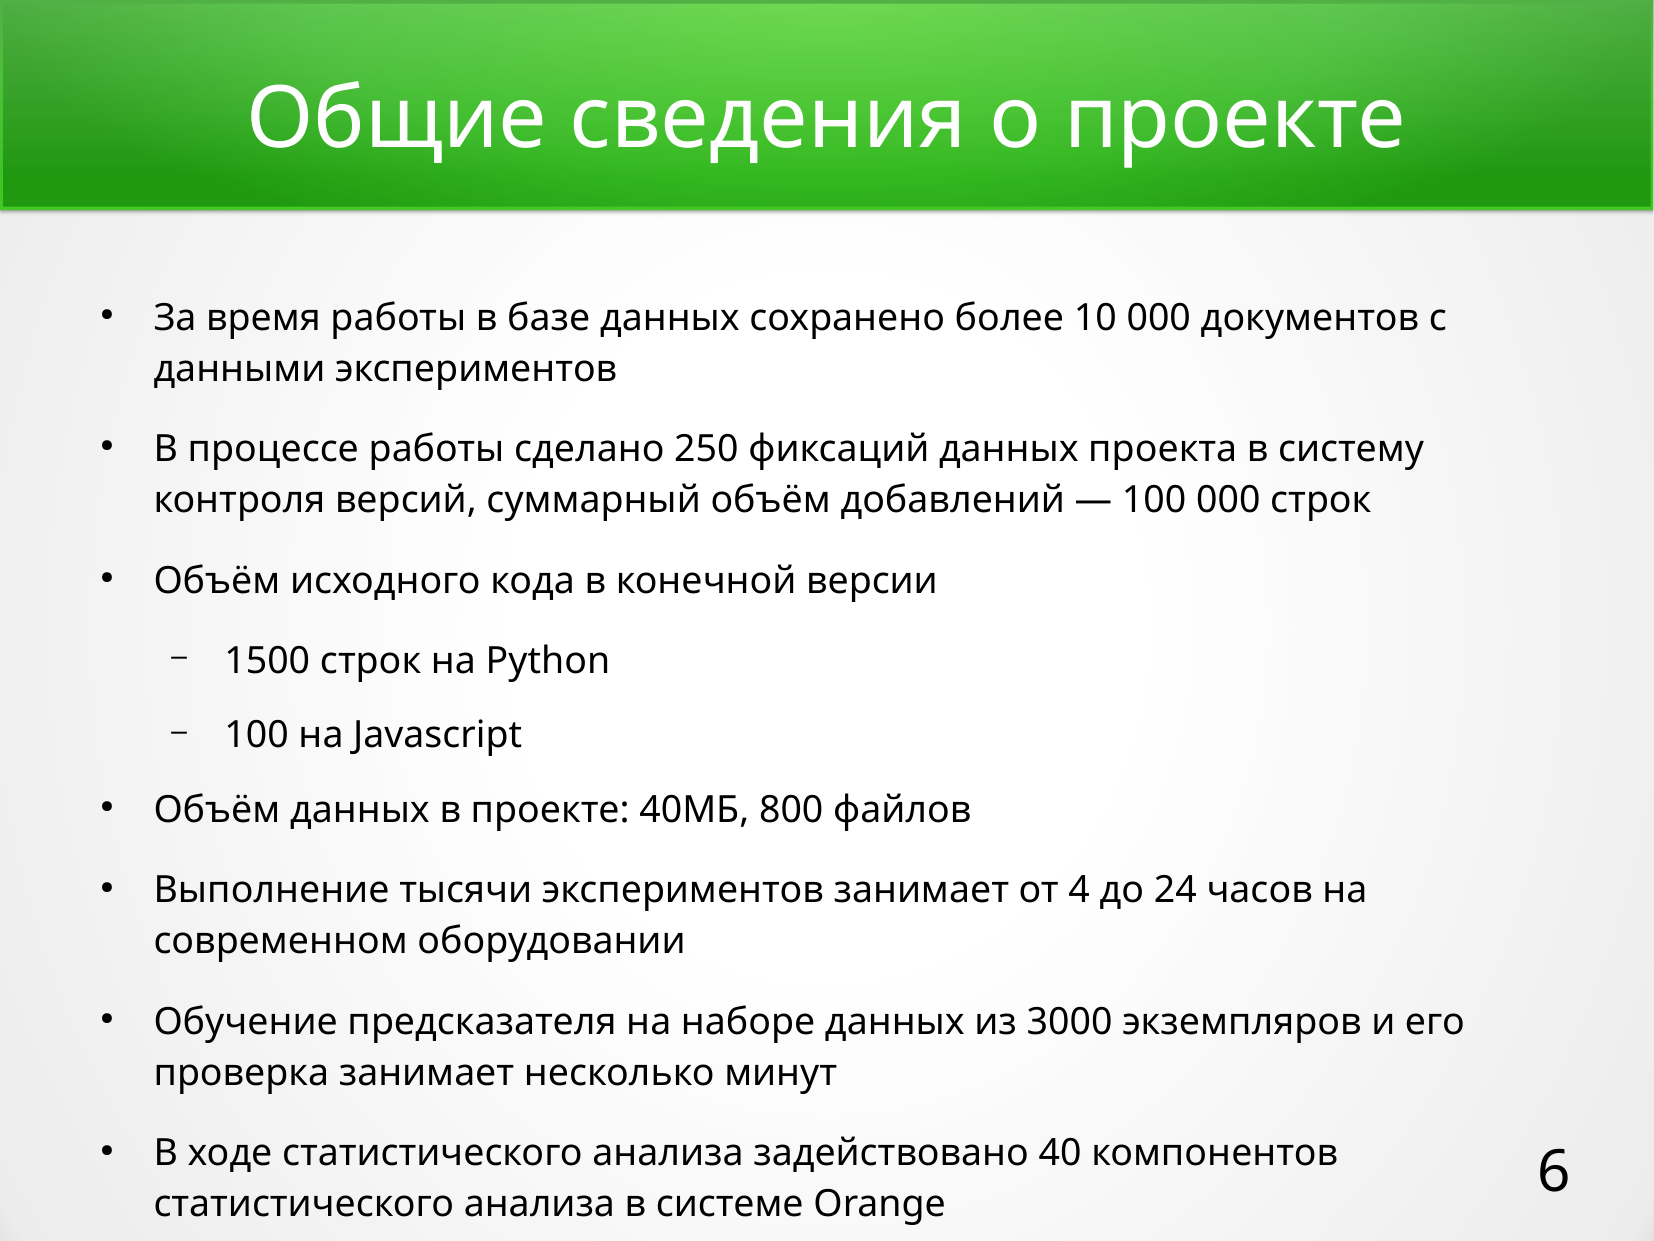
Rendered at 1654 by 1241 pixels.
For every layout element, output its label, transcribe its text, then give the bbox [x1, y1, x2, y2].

list За время работы в базе данных сохранено более 10 000 документов с данными экспериментов В процессе работы сделано 250 фиксаций данных проекта в систему контроля версий, суммарный объём добавлений — 100 000 строк Объём исходного кода в конечной версии 1500 строк на Python 100 на Javascript Объём данных в проекте: 40МБ, 800 файлов Выполнение тысячи экспериментов занимает от 4 до 24 часов на современном оборудовании Обучение предсказателя на наборе данных из 3000 экземпляров и его проверка занимает несколько минут В ходе статистического анализа задействовано 40 компонентов статистического анализа в системе Orange [82, 290, 1538, 1111]
title Общие сведения о проекте [82, 49, 1571, 179]
